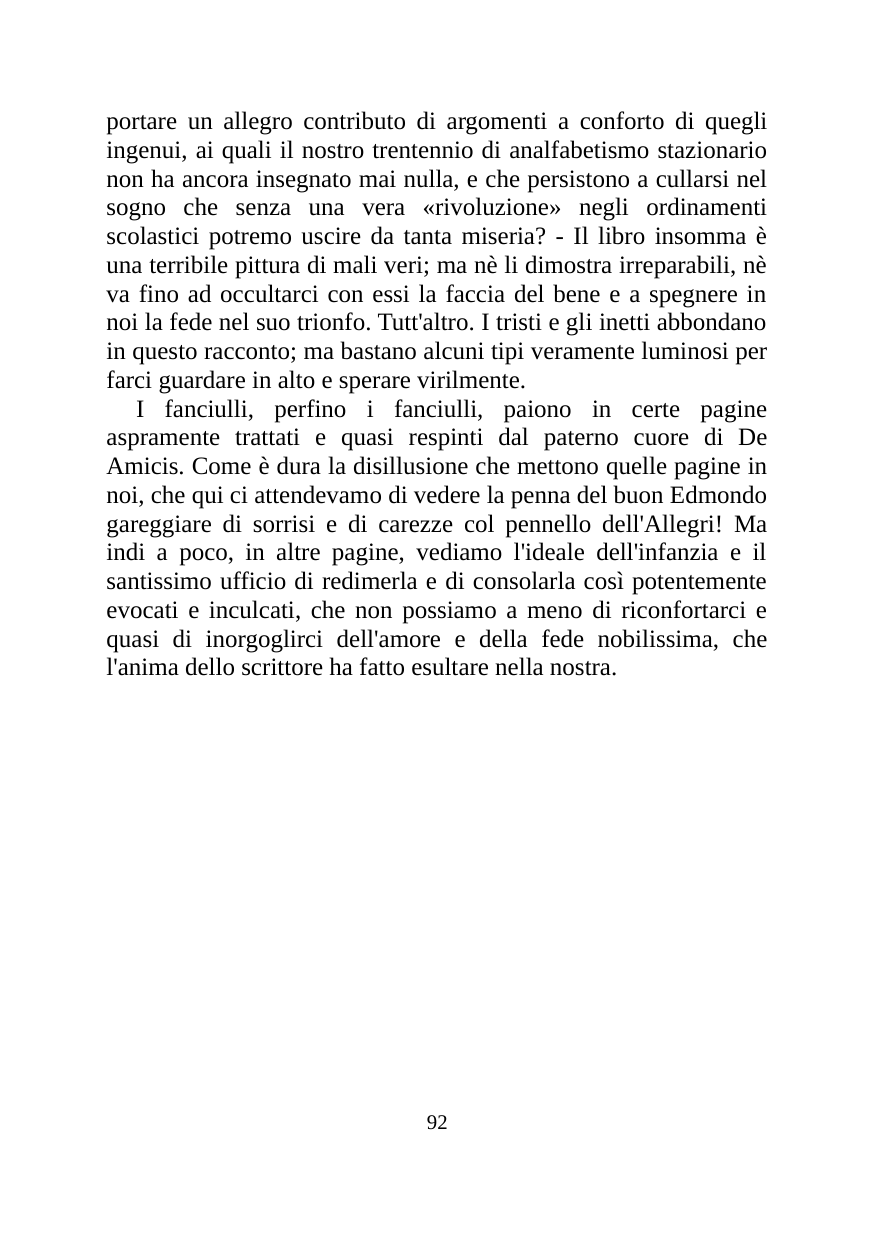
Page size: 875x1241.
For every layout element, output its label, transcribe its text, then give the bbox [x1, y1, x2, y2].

text I fanciulli, perfino i fanciulli, paiono in certe pagine aspramente trattati e quasi respinti dal paterno cuore di De Amicis. Come è dura la disillusione che mettono quelle pagine in noi, che qui ci attendevamo di vedere la penna del buon Edmondo gareggiare di sorrisi e di carezze col pennello dell'Allegri! Ma indi a poco, in altre pagine, vediamo l'ideale dell'infanzia e il santissimo ufficio di redimerla e di consolarla così potentemente evocati e inculcati, che non possiamo a meno di riconfortarci e quasi di inorgoglirci dell'amore e della fede nobilissima, che l'anima dello scrittore ha fatto esultare nella nostra. [106, 394, 768, 681]
text portare un allegro contributo di argomenti a conforto di quegli ingenui, ai quali il nostro trentennio di analfabetismo stazionario non ha ancora insegnato mai nulla, e che persistono a cullarsi nel sogno che senza una vera «rivoluzione» negli ordinamenti scolastici potremo uscire da tanta miseria? - Il libro insomma è una terribile pittura di mali veri; ma nè li dimostra irreparabili, nè va fino ad occultarci con essi la faccia del bene e a spegnere in noi la fede nel suo trionfo. Tutt'altro. I tristi e gli inetti abbondano in questo racconto; ma bastano alcuni tipi veramente luminosi per farci guardare in alto e sperare virilmente. [106, 106, 768, 394]
